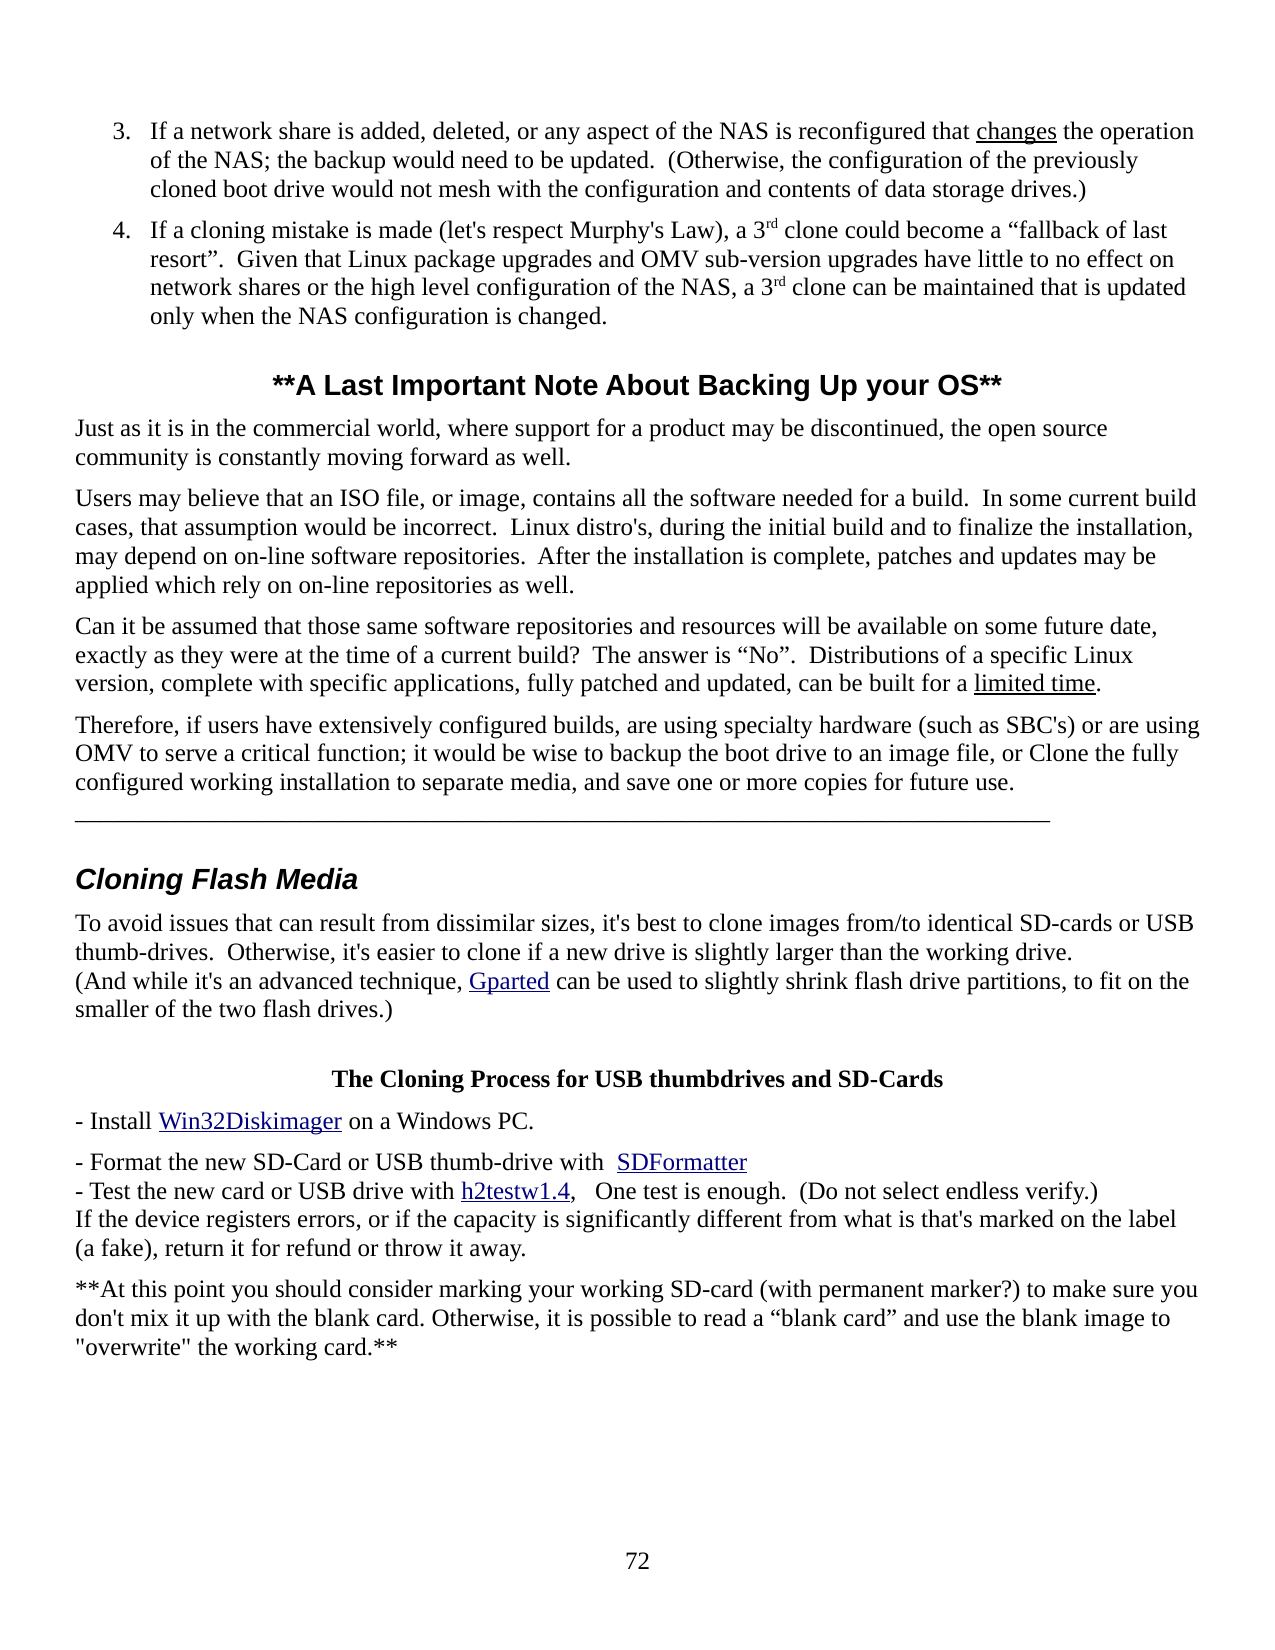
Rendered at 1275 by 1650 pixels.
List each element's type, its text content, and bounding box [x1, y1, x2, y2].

text Users may believe that an ISO file, or image, contains all the software needed for a build. In some current build cases, that assumption would be incorrect. Linux distro's, during the initial build and to finalize the installation, may depend on on-line software repositories. After the installation is complete, patches and updates may be applied which rely on on-line repositories as well. [75, 483, 1200, 598]
subtitle Cloning Flash Media [75, 862, 1200, 896]
text - Format the new SD-Card or USB thumb-drive with SDFormatter - Test the new card or USB drive with h2testw1.4, One test is enough. (Do not select endless verify.) If the device registers errors, or if the capacity is significantly different from what is that's marked on the label (a fake), return it for refund or throw it away. [75, 1147, 1200, 1262]
subtitle **A Last Important Note About Backing Up your OS** [75, 367, 1200, 401]
text To avoid issues that can result from dissimilar sizes, it's best to clone images from/to identical SD-cards or USB thumb-drives. Otherwise, it's easier to clone if a new drive is slightly larger than the working drive. (And while it's an advanced technique, Gparted can be used to slightly shrink flash drive partitions, to fit on the smaller of the two flash drives.) [75, 908, 1200, 1052]
text Can it be assumed that those same software repositories and resources will be available on some future date, exactly as they were at the time of a current build? The answer is “No”. Distributions of a specific Linux version, complete with specific applications, fully patched and updated, can be built for a limited time. [75, 611, 1200, 697]
text - Install Win32Diskimager on a Windows PC. [75, 1106, 1200, 1134]
text **At this point you should consider marking your working SD-card (with permanent marker?) to make sure you don't mix it up with the blank card. Otherwise, it is possible to read a “blank card” and use the blank image to "overwrite" the working card.** [75, 1274, 1200, 1361]
list If a network share is added, deleted, or any aspect of the NAS is reconfigured that changes the operation of the NAS; the backup would need to be updated. (Otherwise, the configuration of the previously cloned boot drive would not mesh with the configuration and contents of data storage drives.) [112, 116, 1200, 202]
text Just as it is in the commercial world, where support for a product may be discontinued, the open source community is constantly moving forward as well. [75, 413, 1200, 471]
text Therefore, if users have extensively configured builds, are using specialty hardware (such as SBC's) or are using OMV to serve a critical function; it would be wise to backup the boot drive to an image file, or Clone the fully configured working installation to separate media, and save one or more copies for future use. ______________________________________________________________________________ [75, 710, 1200, 825]
list If a cloning mistake is made (let's respect Murphy's Law), a 3rd clone could become a “fallback of last resort”. Given that Linux package upgrades and OMV sub-version upgrades have little to no effect on network shares or the high level configuration of the NAS, a 3rd clone can be maintained that is updated only when the NAS configuration is changed. [112, 215, 1200, 330]
text The Cloning Process for USB thumbdrives and SD-Cards [75, 1064, 1200, 1093]
